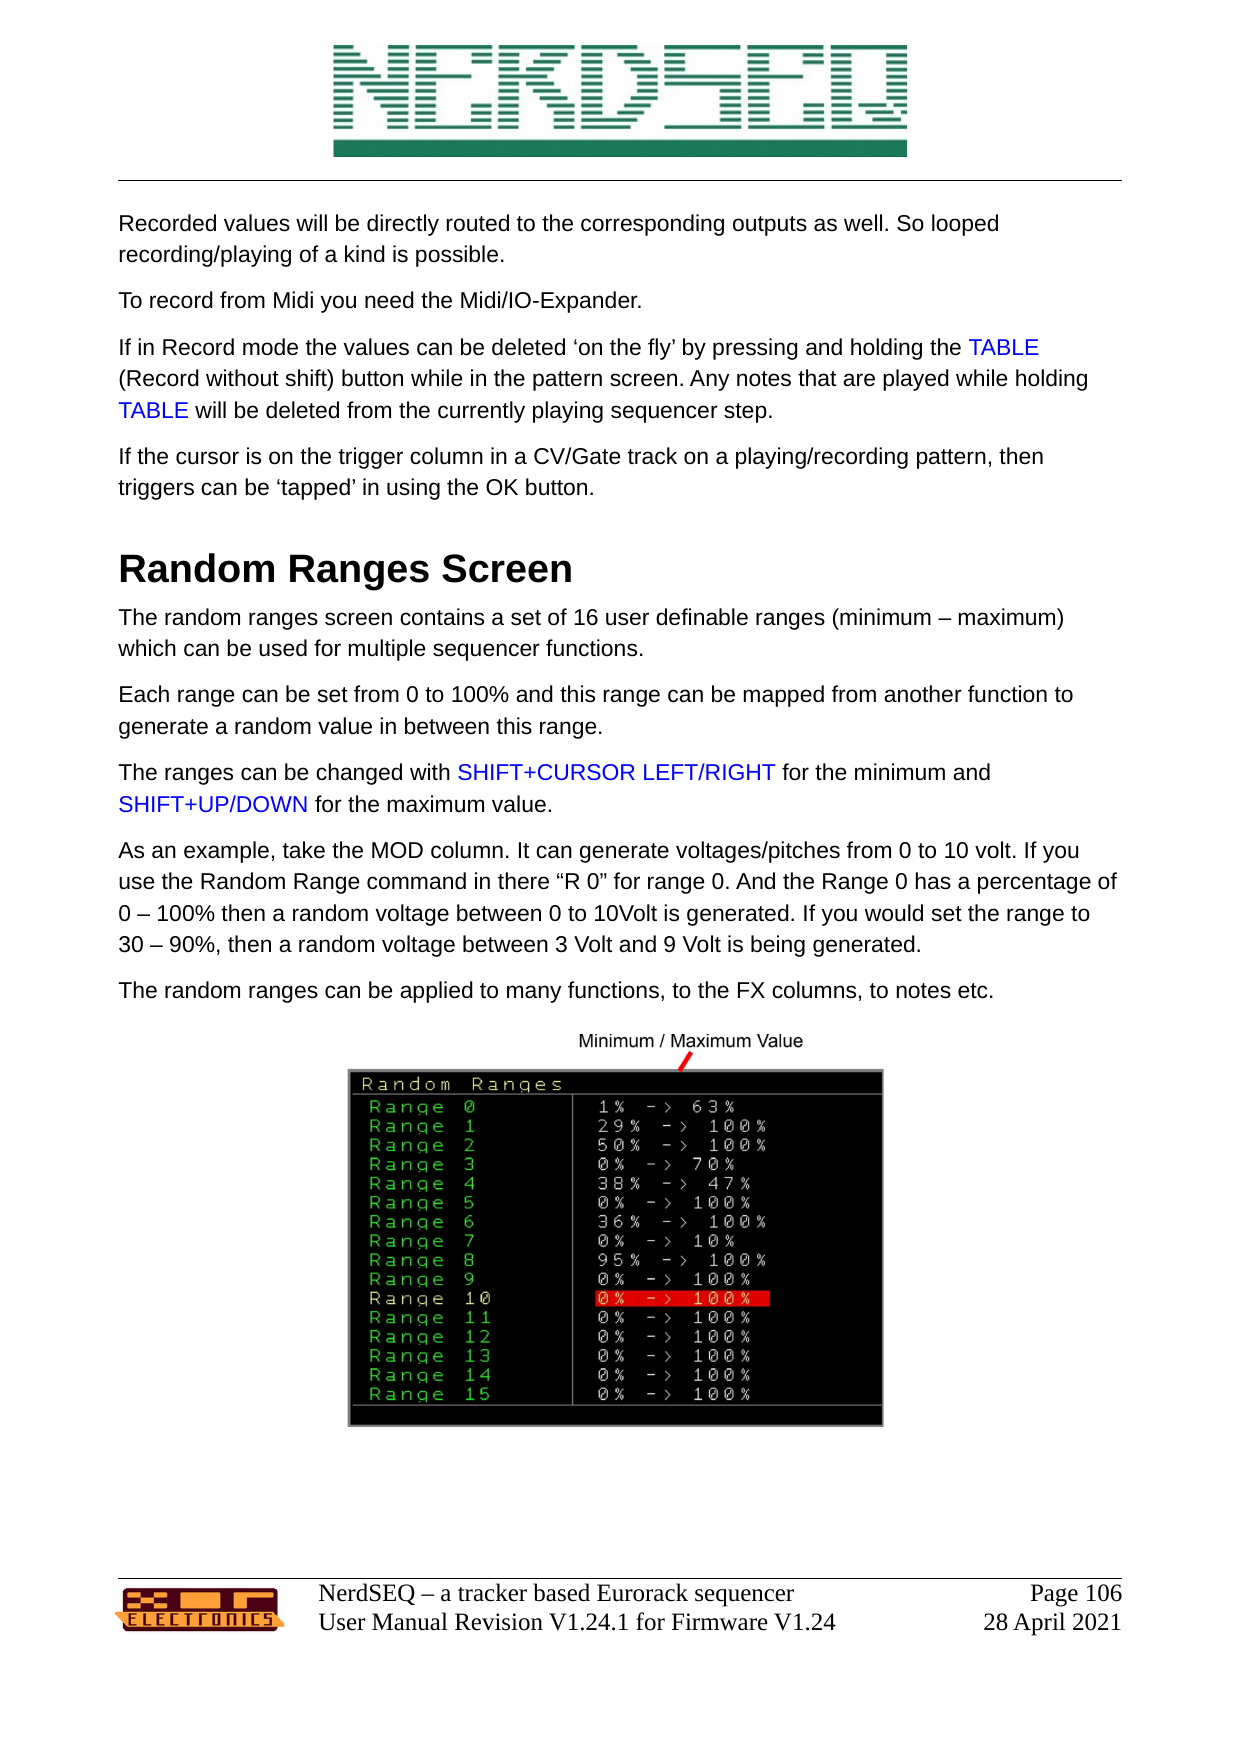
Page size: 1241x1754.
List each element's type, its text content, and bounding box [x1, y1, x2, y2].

text To record from Midi you need the Midi/IO-Expander. [118, 287, 1122, 314]
text If in Record mode the values can be deleted ‘on the fly’ by pressing and holding the TABLE (Record without shift) button while in the pattern screen. Any notes that are played while holding TABLE will be deleted from the currently playing sequencer step. [118, 333, 1122, 423]
text If the cursor is on the trigger column in a CV/Gate track on a playing/recording pattern, then triggers can be ‘tapped’ in using the OK button. [118, 443, 1122, 501]
text The ranges can be changed with SHIFT+CURSOR LEFT/RIGHT for the minimum and SHIFT+UP/DOWN for the maximum value. [118, 759, 1122, 817]
subtitle Random Ranges Screen [118, 545, 1122, 591]
text The random ranges can be applied to many functions, to the FX columns, to notes etc. [118, 977, 1122, 1004]
picture [347, 1034, 884, 1427]
text Recorded values will be directly routed to the corresponding outputs as well. So looped recording/playing of a kind is possible. [118, 209, 1122, 267]
text The random ranges screen contains a set of 16 user definable ranges (minimum – maximum) which can be used for multiple sequencer functions. [118, 603, 1122, 661]
text As an example, take the MOD column. It can generate voltages/pitches from 0 to 10 volt. If you use the Random Range command in there “R 0” for range 0. And the Range 0 has a percentage of 0 – 100% then a random voltage between 0 to 10Volt is generated. If you would set the range to 30 – 90%, then a random voltage between 3 Volt and 9 Volt is being generated. [118, 837, 1122, 958]
picture [115, 1584, 285, 1634]
text Each range can be set from 0 to 100% and this range can be mapped from another function to generate a random value in between this range. [118, 681, 1122, 739]
picture [333, 45, 908, 157]
